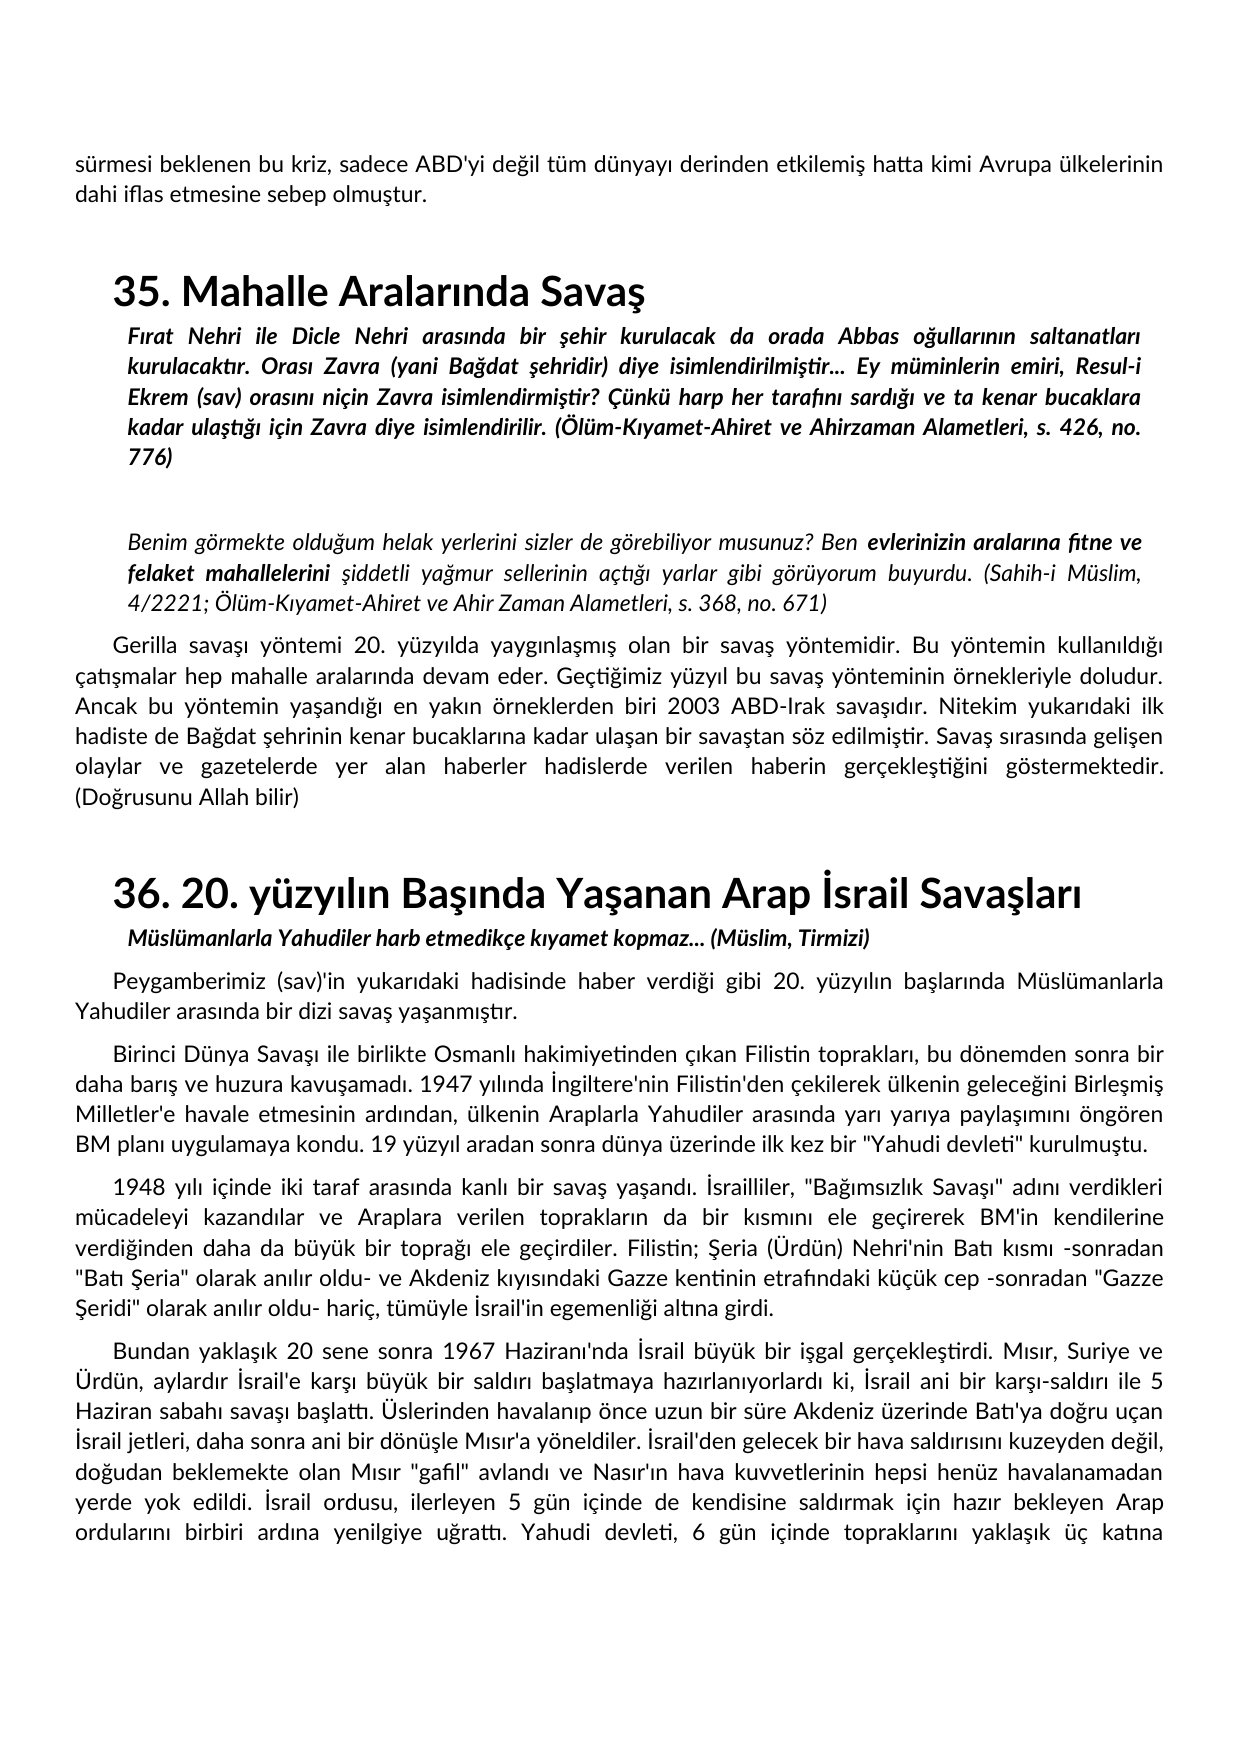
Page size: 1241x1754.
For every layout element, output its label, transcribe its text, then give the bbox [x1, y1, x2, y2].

text sürmesi beklenen bu kriz, sadece ABD'yi değil tüm dünyayı derinden etkilemiş hatta kimi Avrupa ülkelerinin dahi iflas etmesine sebep olmuştur. [75, 150, 1165, 208]
text Müslümanlarla Yahudiler harb etmedikçe kıyamet kopmaz... (Müslim, Tirmizi) [127, 924, 1143, 951]
subtitle 36. 20. yüzyılın Başında Yaşanan Arap İsrail Savaşları [112, 868, 1165, 918]
text Fırat Nehri ile Dicle Nehri arasında bir şehir kurulacak da orada Abbas oğullarının saltanatları kurulacaktır. Orası Zavra (yani Bağdat şehridir) diye isimlendirilmiştir... Ey müminlerin emiri, Resul-i Ekrem (sav) orasını niçin Zavra isimlendirmiştir? Çünkü harp her tarafını sardığı ve ta kenar bucaklara kadar ulaştığı için Zavra diye isimlendirilir. (Ölüm-Kıyamet-Ahiret ve Ahirzaman Alametleri, s. 426, no. 776) [127, 322, 1143, 470]
text 1948 yılı içinde iki taraf arasında kanlı bir savaş yaşandı. İsrailliler, "Bağımsızlık Savaşı" adını verdikleri mücadeleyi kazandılar ve Araplara verilen toprakların da bir kısmını ele geçirerek BM'in kendilerine verdiğinden daha da büyük bir toprağı ele geçirdiler. Filistin; Şeria (Ürdün) Nehri'nin Batı kısmı -sonradan "Batı Şeria" olarak anılır oldu- ve Akdeniz kıyısındaki Gazze kentinin etrafındaki küçük cep -sonradan "Gazze Şeridi" olarak anılır oldu- hariç, tümüyle İsrail'in egemenliği altına girdi. [75, 1173, 1165, 1321]
text Birinci Dünya Savaşı ile birlikte Osmanlı hakimiyetinden çıkan Filistin toprakları, bu dönemden sonra bir daha barış ve huzura kavuşamadı. 1947 yılında İngiltere'nin Filistin'den çekilerek ülkenin geleceğini Birleşmiş Milletler'e havale etmesinin ardından, ülkenin Araplarla Yahudiler arasında yarı yarıya paylaşımını öngören BM planı uygulamaya kondu. 19 yüzyıl aradan sonra dünya üzerinde ilk kez bir "Yahudi devleti" kurulmuştu. [75, 1039, 1165, 1158]
subtitle 35. Mahalle Aralarında Savaş [112, 266, 1165, 316]
text Benim görmekte olduğum helak yerlerini sizler de görebiliyor musunuz? Ben evlerinizin aralarına fitne ve felaket mahallelerini şiddetli yağmur sellerinin açtığı yarlar gibi görüyorum buyurdu. (Sahih-i Müslim, 4/2221; Ölüm-Kıyamet-Ahiret ve Ahir Zaman Alametleri, s. 368, no. 671) [127, 528, 1143, 616]
text Gerilla savaşı yöntemi 20. yüzyılda yaygınlaşmış olan bir savaş yöntemidir. Bu yöntemin kullanıldığı çatışmalar hep mahalle aralarında devam eder. Geçtiğimiz yüzyıl bu savaş yönteminin örnekleriyle doludur. Ancak bu yöntemin yaşandığı en yakın örneklerden biri 2003 ABD-Irak savaşıdır. Nitekim yukarıdaki ilk hadiste de Bağdat şehrinin kenar bucaklarına kadar ulaşan bir savaştan söz edilmiştir. Savaş sırasında gelişen olaylar ve gazetelerde yer alan haberler hadislerde verilen haberin gerçekleştiğini göstermektedir. (Doğrusunu Allah bilir) [75, 631, 1165, 810]
text Peygamberimiz (sav)'in yukarıdaki hadisinde haber verdiği gibi 20. yüzyılın başlarında Müslümanlarla Yahudiler arasında bir dizi savaş yaşanmıştır. [75, 967, 1165, 1024]
text Bundan yaklaşık 20 sene sonra 1967 Haziranı'nda İsrail büyük bir işgal gerçekleştirdi. Mısır, Suriye ve Ürdün, aylardır İsrail'e karşı büyük bir saldırı başlatmaya hazırlanıyorlardı ki, İsrail ani bir karşı-saldırı ile 5 Haziran sabahı savaşı başlattı. Üslerinden havalanıp önce uzun bir süre Akdeniz üzerinde Batı'ya doğru uçan İsrail jetleri, daha sonra ani bir dönüşle Mısır'a yöneldiler. İsrail'den gelecek bir hava saldırısını kuzeyden değil, doğudan beklemekte olan Mısır "gafil" avlandı ve Nasır'ın hava kuvvetlerinin hepsi henüz havalanamadan yerde yok edildi. İsrail ordusu, ilerleyen 5 gün içinde de kendisine saldırmak için hazır bekleyen Arap ordularını birbiri ardına yenilgiye uğrattı. Yahudi devleti, 6 gün içinde topraklarını yaklaşık üç katına [75, 1336, 1165, 1545]
